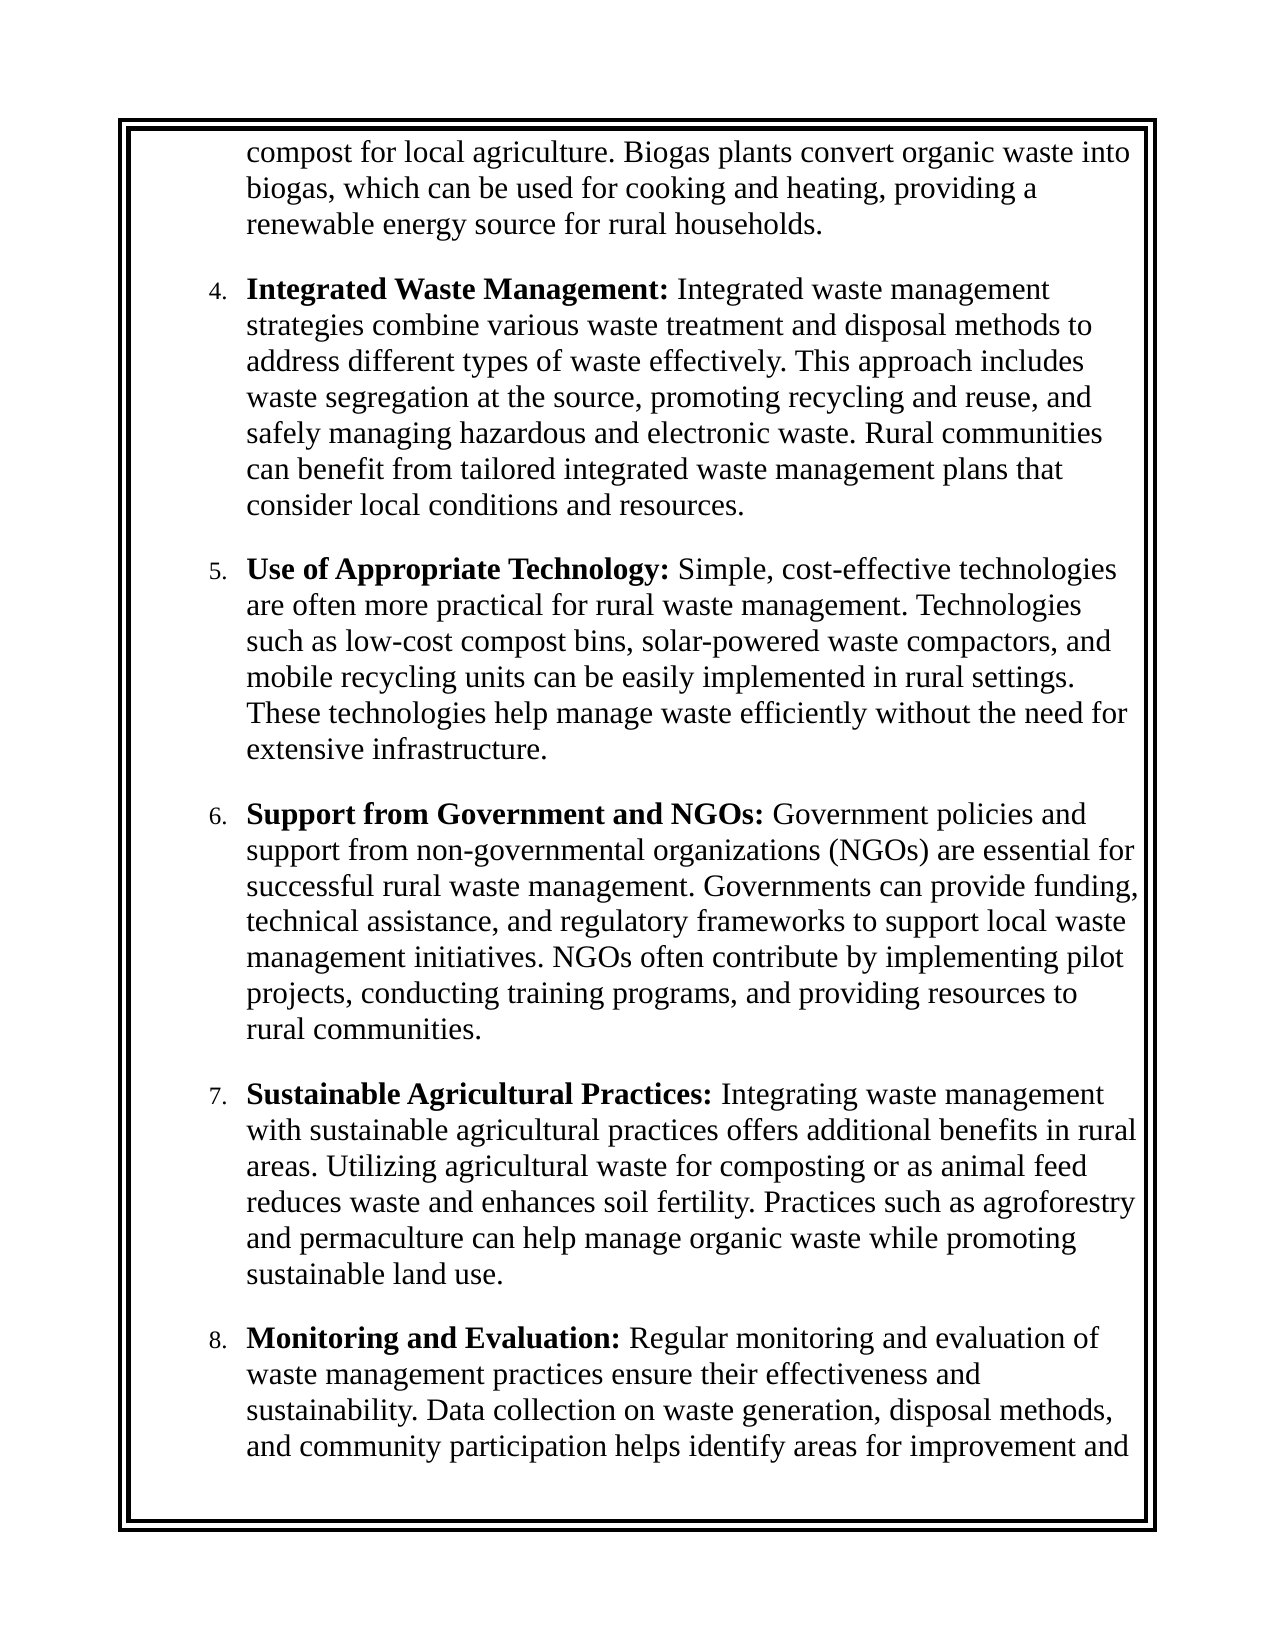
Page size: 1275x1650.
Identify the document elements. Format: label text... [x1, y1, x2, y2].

list Use of Appropriate Technology: Simple, cost-effective technologies are often more practical for rural waste management. Technologies such as low-cost compost bins, solar-powered waste compactors, and mobile recycling units can be easily implemented in rural settings. These technologies help manage waste efficiently without the need for extensive infrastructure. [209, 551, 1141, 766]
list Monitoring and Evaluation: Regular monitoring and evaluation of waste management practices ensure their effectiveness and sustainability. Data collection on waste generation, disposal methods, and community participation helps identify areas for improvement and [209, 1319, 1141, 1463]
list Sustainable Agricultural Practices: Integrating waste management with sustainable agricultural practices offers additional benefits in rural areas. Utilizing agricultural waste for composting or as animal feed reduces waste and enhances soil fertility. Practices such as agroforestry and permaculture can help manage organic waste while promoting sustainable land use. [209, 1075, 1141, 1291]
list Support from Government and NGOs: Government policies and support from non-governmental organizations (NGOs) are essential for successful rural waste management. Governments can provide funding, technical assistance, and regulatory frameworks to support local waste management initiatives. NGOs often contribute by implementing pilot projects, conducting training programs, and providing resources to rural communities. [209, 795, 1141, 1046]
list Integrated Waste Management: Integrated waste management strategies combine various waste treatment and disposal methods to address different types of waste effectively. This approach includes waste segregation at the source, promoting recycling and reuse, and safely managing hazardous and electronic waste. Rural communities can benefit from tailored integrated waste management plans that consider local conditions and resources. [209, 270, 1141, 522]
list compost for local agriculture. Biogas plants convert organic waste into biogas, which can be used for cooking and heating, providing a renewable energy source for rural households. [209, 134, 1141, 241]
